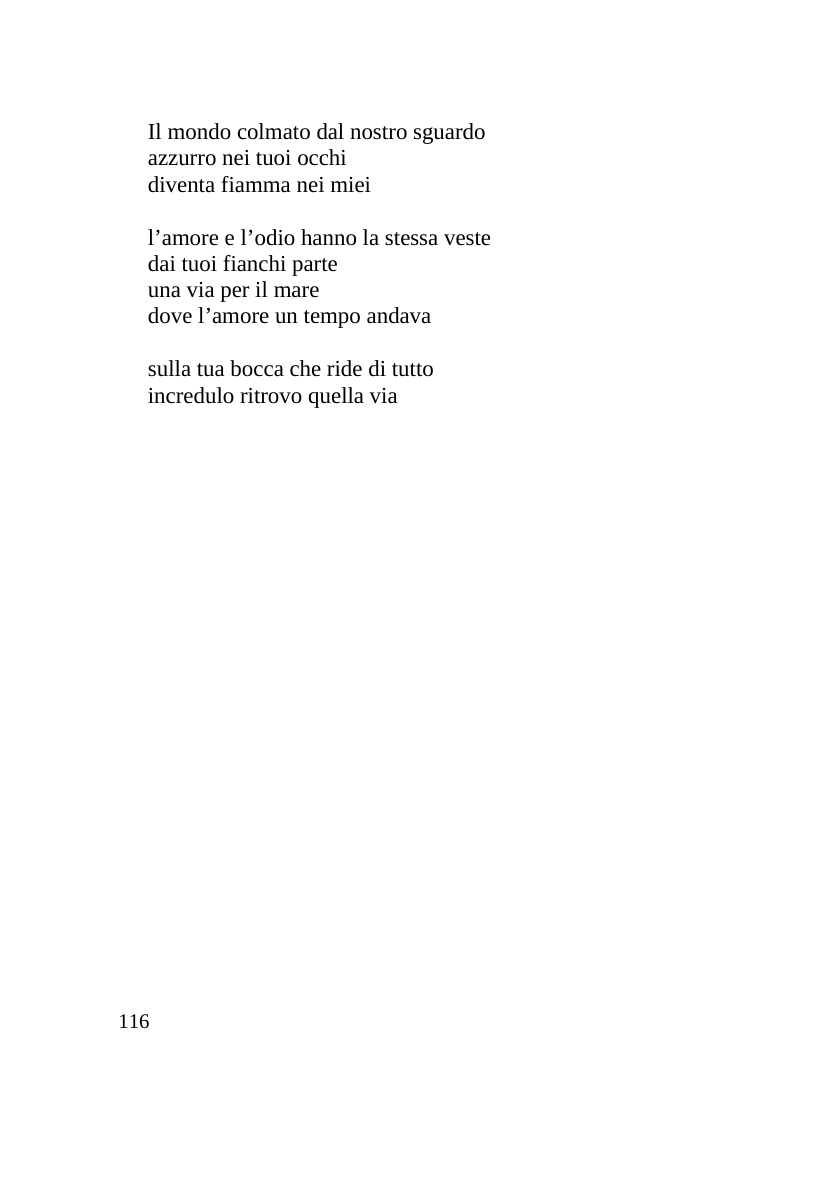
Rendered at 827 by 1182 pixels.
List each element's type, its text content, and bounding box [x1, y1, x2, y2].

text dove l’amore un tempo andava [148, 303, 709, 329]
text Il mondo colmato dal nostro sguardo [148, 118, 709, 144]
text diventa fiamma nei miei [148, 171, 709, 197]
text incredulo ritrovo quella via [148, 382, 709, 408]
text sulla tua bocca che ride di tutto [148, 355, 709, 382]
text l’amore e l’odio hanno la stessa veste [148, 223, 709, 250]
text azzurro nei tuoi occhi [148, 144, 709, 171]
text una via per il mare [148, 276, 709, 303]
text dai tuoi fianchi parte [148, 250, 709, 276]
